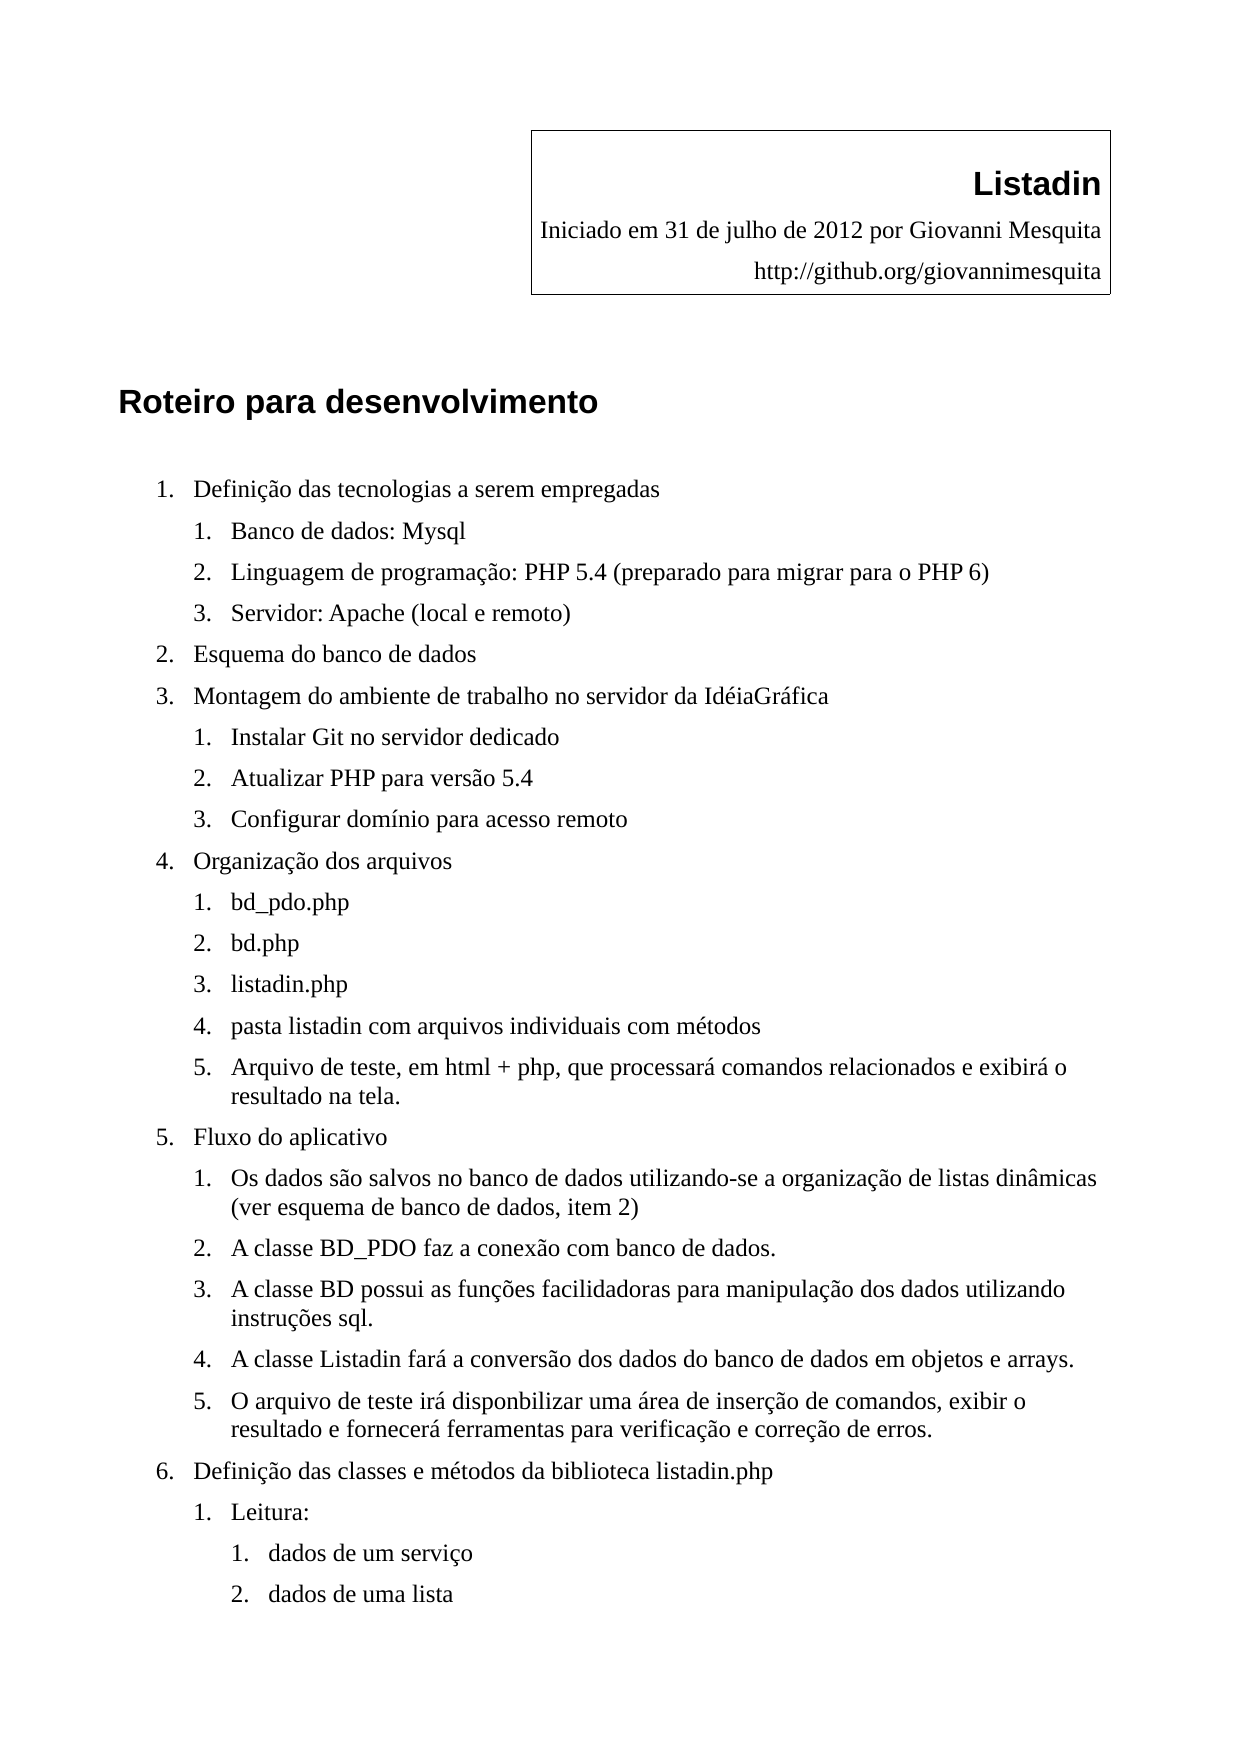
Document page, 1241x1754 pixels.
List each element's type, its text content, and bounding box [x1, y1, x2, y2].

list bd.php [193, 928, 1122, 957]
list Leitura: [193, 1497, 1122, 1526]
list dados de uma lista [231, 1579, 1122, 1608]
subtitle Roteiro para desenvolvimento [118, 382, 1122, 421]
list Fluxo do aplicativo [156, 1122, 1122, 1151]
list Montagem do ambiente de trabalho no servidor da IdéiaGráfica [156, 681, 1122, 709]
list dados de um serviço [231, 1538, 1122, 1567]
subtitle Listadin [539, 164, 1101, 203]
list Definição das tecnologias a serem empregadas [156, 474, 1122, 503]
list A classe Listadin fará a conversão dos dados do banco de dados em objetos e arrays. [193, 1344, 1122, 1373]
list Os dados são salvos no banco de dados utilizando-se a organização de listas dinâmicas (ver esquema de banco de dados, item 2) [193, 1163, 1122, 1221]
list Atualizar PHP para versão 5.4 [193, 763, 1122, 792]
list O arquivo de teste irá disponbilizar uma área de inserção de comandos, exibir o resultado e fornecerá ferramentas para verificação e correção de erros. [193, 1386, 1122, 1443]
list pasta listadin com arquivos individuais com métodos [193, 1011, 1122, 1039]
list Instalar Git no servidor dedicado [193, 722, 1122, 751]
text Iniciado em 31 de julho de 2012 por Giovanni Mesquita [539, 215, 1101, 244]
list Esquema do banco de dados [156, 639, 1122, 668]
list Organização dos arquivos [156, 846, 1122, 874]
list bd_pdo.php [193, 887, 1122, 916]
list A classe BD possui as funções facilidadoras para manipulação dos dados utilizando instruções sql. [193, 1274, 1122, 1332]
list A classe BD_PDO faz a conexão com banco de dados. [193, 1233, 1122, 1262]
list Arquivo de teste, em html + php, que processará comandos relacionados e exibirá o resultado na tela. [193, 1052, 1122, 1109]
list Definição das classes e métodos da biblioteca listadin.php [156, 1456, 1122, 1484]
list Servidor: Apache (local e remoto) [193, 598, 1122, 627]
list Configurar domínio para acesso remoto [193, 804, 1122, 833]
list listadin.php [193, 969, 1122, 998]
list Banco de dados: Mysql [193, 516, 1122, 544]
text http://github.org/giovannimesquita [539, 256, 1101, 285]
list Linguagem de programação: PHP 5.4 (preparado para migrar para o PHP 6) [193, 557, 1122, 586]
